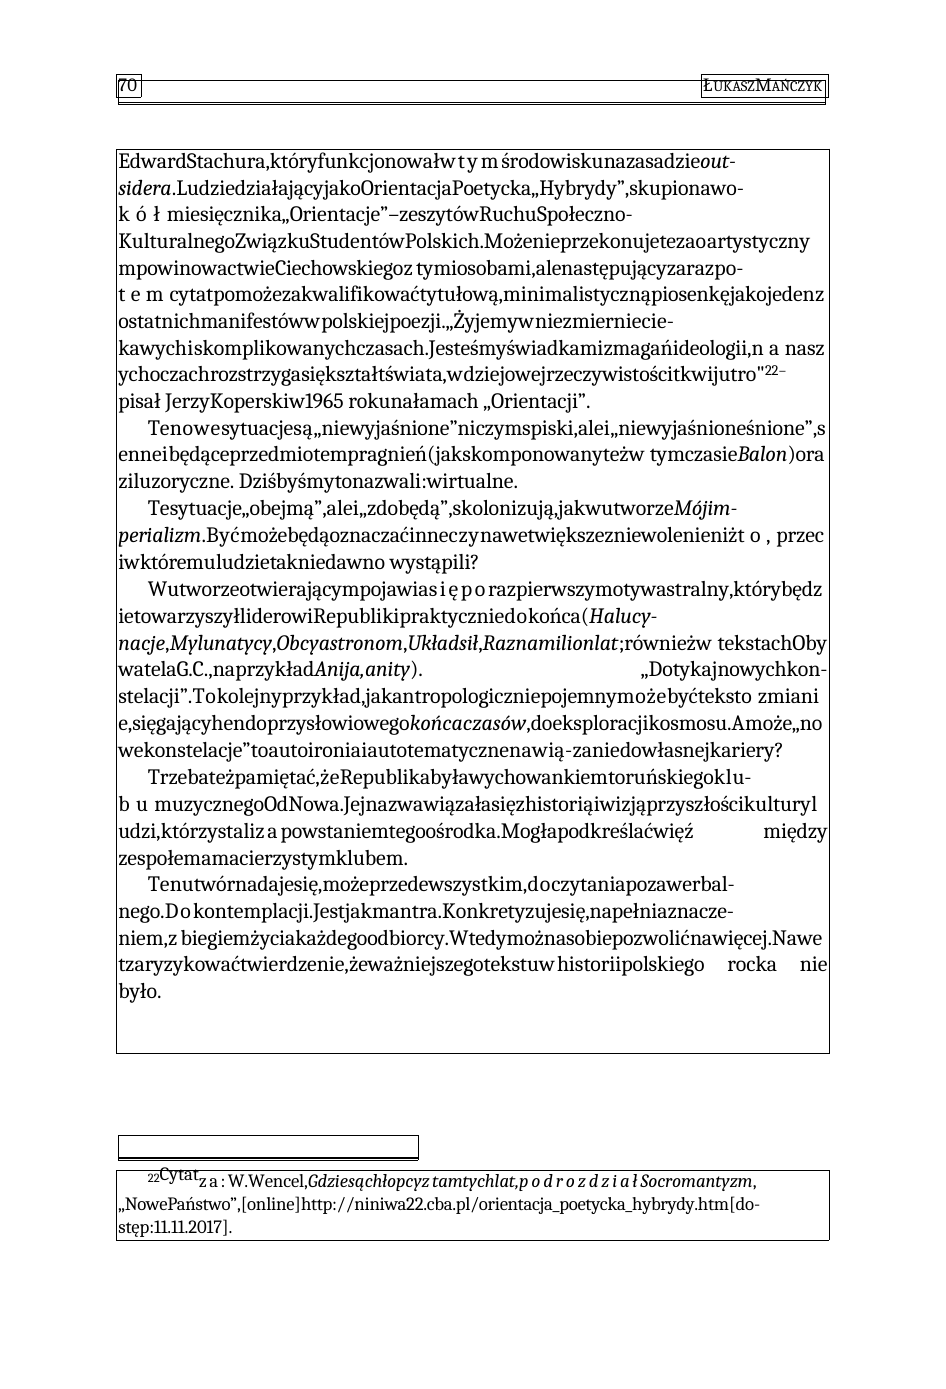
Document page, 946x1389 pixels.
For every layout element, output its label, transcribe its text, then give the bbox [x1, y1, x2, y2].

text Tesytuacje„obejmą”,alei„zdobędą”,skolonizują,jakwutworzeMójim-perializm.Byćmożebędąoznaczaćinneczynawetwiększezniewolenieniżto,przeciwktóremuludzietakniedawno wystąpili? [118, 496, 827, 575]
text Tenutwórnadajesię,możeprzedewszystkim,doczytaniapozawerbal-nego.Dokontemplacji.Jestjakmantra.Konkretyzujesię,napełniaznacze-niem,zbiegiemżyciakażdegoodbiorcy.Wtedymożnasobiepozwolićnawięcej.Nawetzaryzykowaćtwierdzenie,żeważniejszegotekstuwhistoriipolskiego rocka nie było. [118, 872, 827, 1004]
text EdwardStachura,któryfunkcjonowałwtymśrodowiskunazasadzieout-sidera.LudziedziałającyjakoOrientacjaPoetycka„Hybrydy”,skupionawo-kółmiesięcznika„Orientacje”–zeszytówRuchuSpołeczno-KulturalnegoZwiązkuStudentówPolskich.MożenieprzekonujetezaoartystycznympowinowactwieCiechowskiegoztymiosobami,alenastępującyzarazpo-temcytatpomożezakwalifikowaćtytułową,minimalistycznąpiosenkęjakojedenzostatnichmanifestówwpolskiejpoezji.„Żyjemywniezmierniecie-kawychiskomplikowanychczasach.Jesteśmyświadkamizmagańideologii,nanaszychoczachrozstrzygasiękształtświata,wdziejowejrzeczywistościtkwijutro"22–pisał JerzyKoperskiw1965 rokunałamach „Orientacji”. [118, 150, 827, 414]
text „NowePaństwo”,[online]http://niniwa22.cba.pl/orientacja_poetycka_hybrydy.htm[do-stęp:11.11.2017]. [118, 1193, 827, 1238]
text 70 [119, 81, 141, 96]
text ŁUKASZMAŃCZYK [703, 75, 828, 96]
text Trzebateżpamiętać,żeRepublikabyławychowankiemtoruńskiegoklu-bumuzycznegoOdNowa.Jejnazwawiązałasięzhistoriąiwizjąprzyszłościkulturyludzi,którzystalizapowstaniemtegoośrodka.Mogłapodkreślaćwięź między zespołemamacierzystymklubem. [118, 765, 827, 871]
text 22Cytatza:W.Wencel,Gdziesąchłopcyztamtychlat,podrozdziałSocromantyzm, [148, 1171, 829, 1192]
text Wutworzeotwierającympojawiasięporazpierwszymotywastralny,którybędzietowarzyszyłliderowiRepublikipraktyczniedokońca(Halucy-nacje,Mylunatycy,Obcyastronom,Układsił,Raznamilionlat;równieżwtekstachObywatelaG.C.,naprzykładAnija,anity). „Dotykajnowychkon-stelacji”.Tokolejnyprzykład,jakantropologiczniepojemnymożebyćtekstozmianie,sięgającyhendoprzysłowiowegokońcaczasów,doeksploracjikosmosu.Amoże„nowekonstelacje”toautoironiaiautotematycznenawią-zaniedowłasnejkariery? [118, 577, 827, 763]
text [118, 75, 141, 80]
text Tenowesytuacjesą„niewyjaśnione”niczymspiski,alei„niewyjaśnioneśnione”,senneibędąceprzedmiotempragnień(jakskomponowanyteżwtymczasieBalon)oraziluzoryczne. Dziśbyśmytonazwali:wirtualne. [118, 415, 827, 494]
